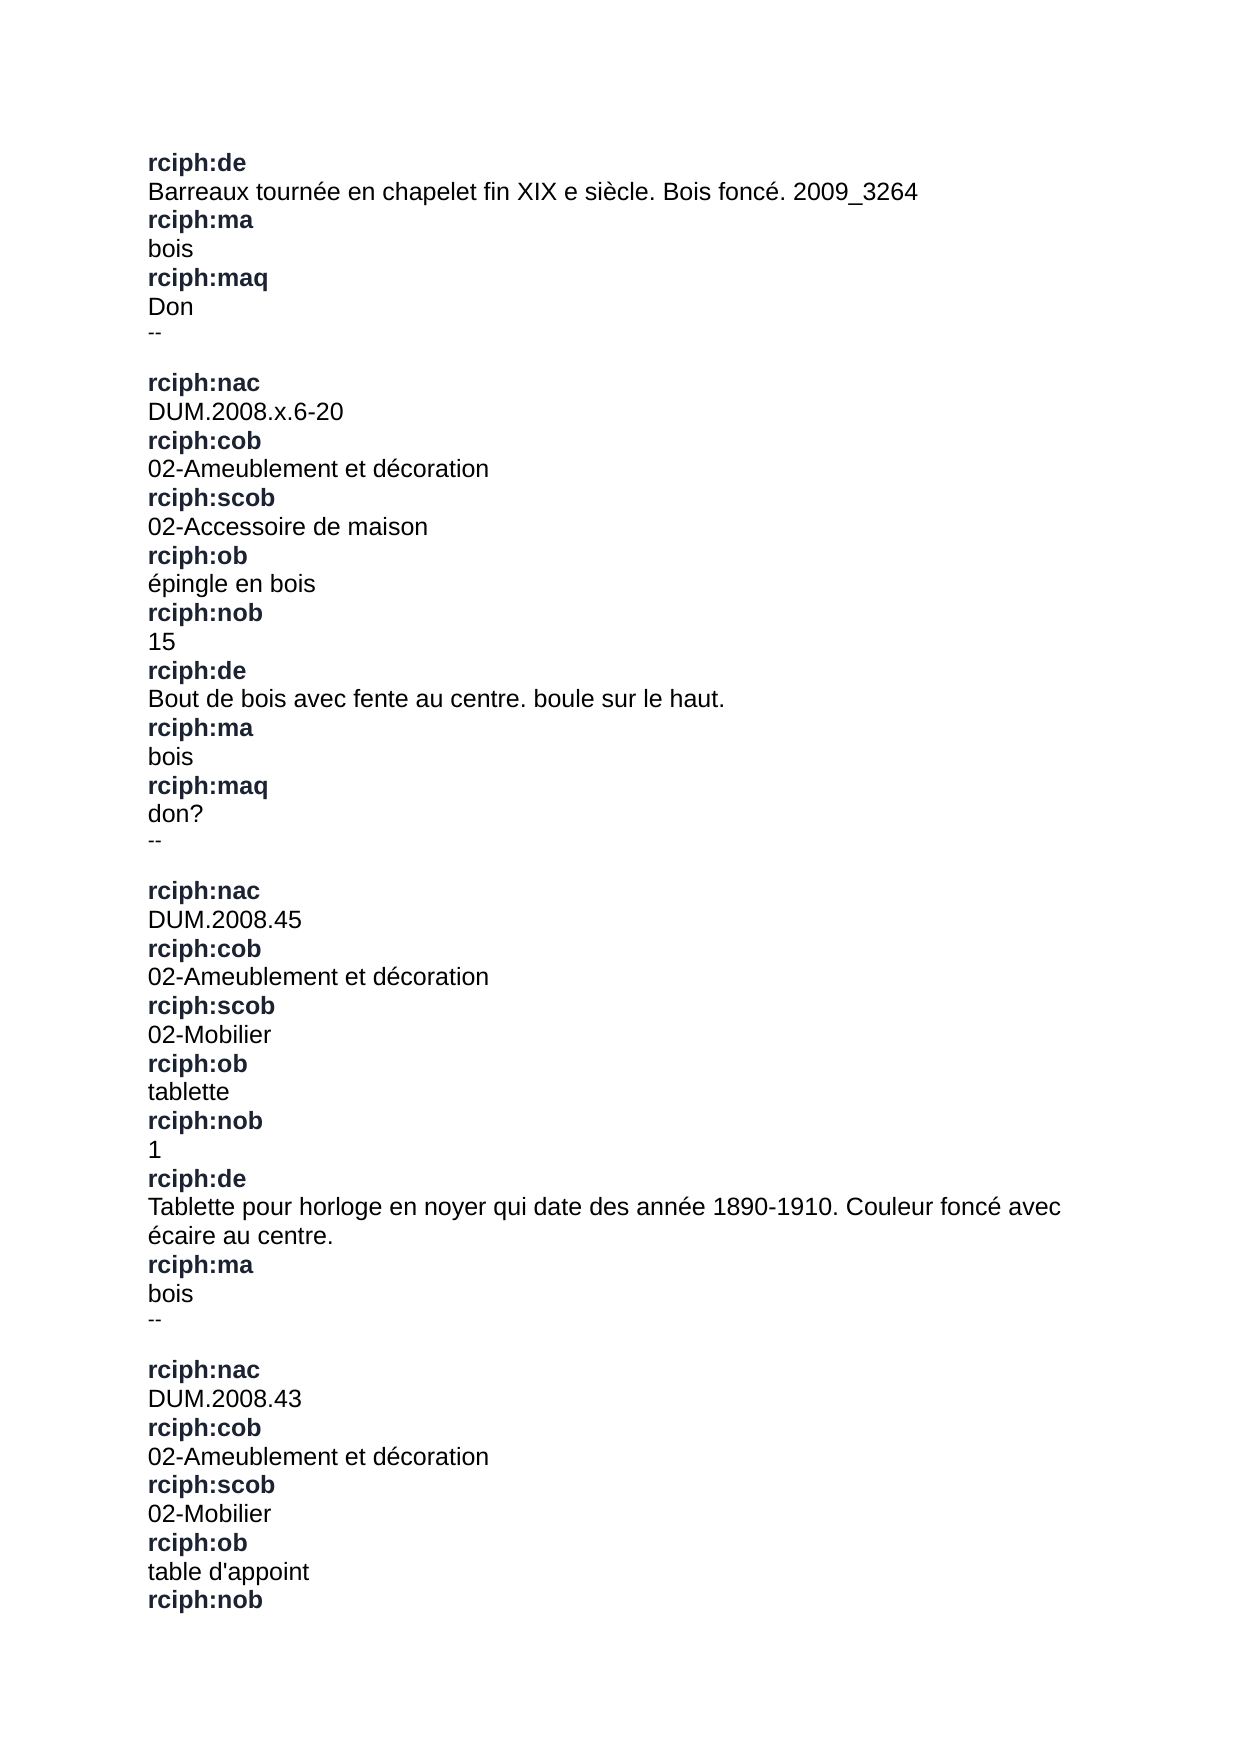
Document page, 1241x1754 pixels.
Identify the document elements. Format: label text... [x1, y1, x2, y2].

text rciph:ob [148, 1048, 1092, 1077]
text rciph:nac [148, 876, 1092, 905]
text rciph:cob [148, 1413, 1092, 1441]
text table d'appoint [148, 1556, 1092, 1585]
text épingle en bois [148, 569, 1092, 598]
text rciph:maq [148, 771, 1092, 799]
text rciph:nac [148, 1355, 1092, 1384]
text rciph:scob [148, 991, 1092, 1020]
text 02-Mobilier [148, 1020, 1092, 1048]
text rciph:nac [148, 368, 1092, 397]
text 02-Ameublement et décoration [148, 962, 1092, 991]
text rciph:nob [148, 1106, 1092, 1135]
text rciph:scob [148, 1470, 1092, 1499]
text rciph:ma [148, 205, 1092, 234]
text Tablette pour horloge en noyer qui date des année 1890-1910. Couleur foncé avec écaire au centre. [148, 1192, 1092, 1250]
text rciph:scob [148, 483, 1092, 512]
text DUM.2008.43 [148, 1384, 1092, 1413]
text rciph:ob [148, 1528, 1092, 1556]
text rciph:de [148, 656, 1092, 684]
text -- [148, 320, 1092, 344]
text bois [148, 234, 1092, 263]
text DUM.2008.45 [148, 905, 1092, 933]
text Don [148, 291, 1092, 320]
text DUM.2008.x.6-20 [148, 397, 1092, 426]
text rciph:cob [148, 933, 1092, 962]
text Barreaux tournée en chapelet fin XIX e siècle. Bois foncé. 2009_3264 [148, 176, 1092, 205]
text -- [148, 828, 1092, 852]
text tablette [148, 1077, 1092, 1106]
text rciph:nob [148, 598, 1092, 627]
text rciph:maq [148, 263, 1092, 291]
text 02-Mobilier [148, 1499, 1092, 1528]
text rciph:de [148, 1163, 1092, 1192]
text bois [148, 1278, 1092, 1307]
text 1 [148, 1135, 1092, 1163]
text Bout de bois avec fente au centre. boule sur le haut. [148, 684, 1092, 713]
text rciph:nob [148, 1585, 1092, 1614]
text rciph:ob [148, 541, 1092, 569]
text rciph:cob [148, 426, 1092, 454]
text bois [148, 742, 1092, 771]
text 15 [148, 627, 1092, 656]
text -- [148, 1307, 1092, 1331]
text rciph:ma [148, 1250, 1092, 1278]
text 02-Ameublement et décoration [148, 1441, 1092, 1470]
text don? [148, 799, 1092, 828]
text 02-Ameublement et décoration [148, 454, 1092, 483]
text 02-Accessoire de maison [148, 512, 1092, 541]
text rciph:ma [148, 713, 1092, 742]
text rciph:de [148, 148, 1092, 176]
